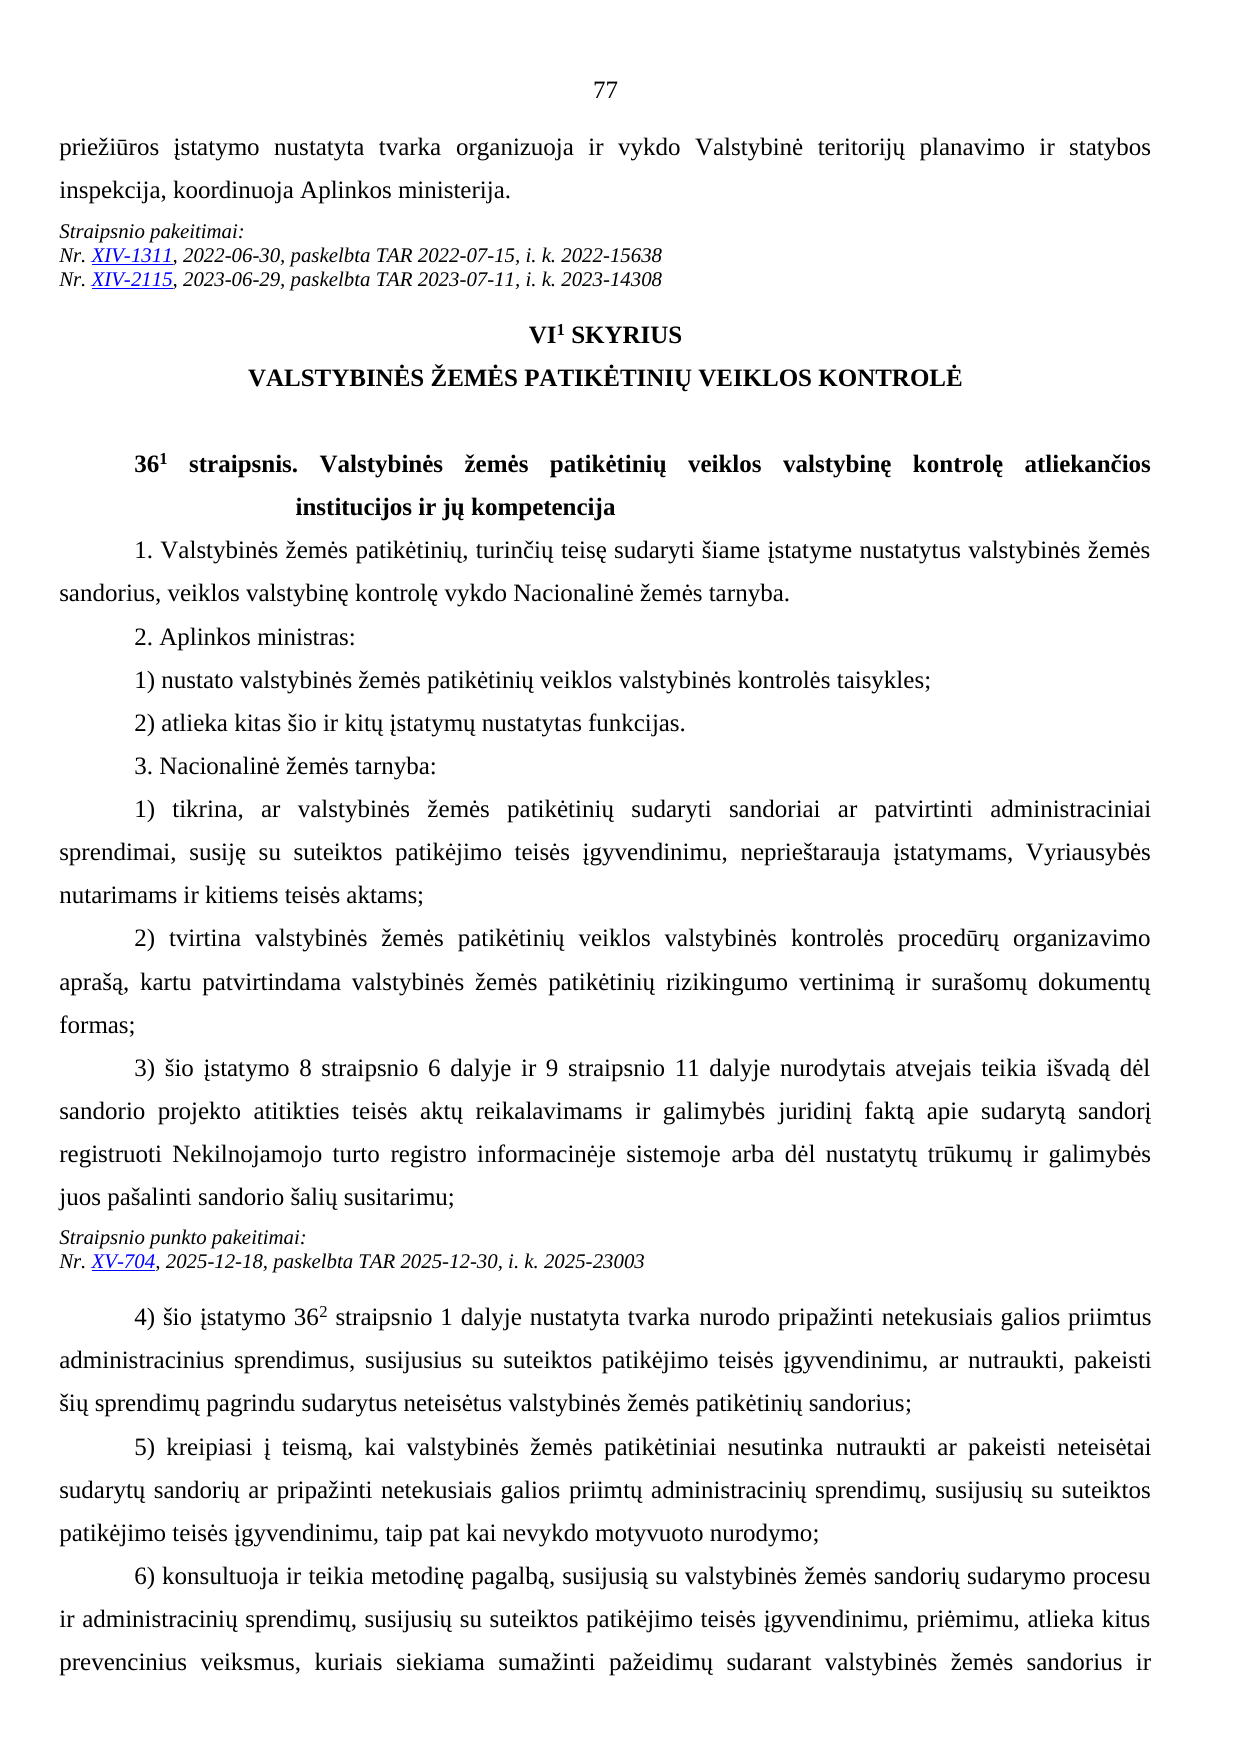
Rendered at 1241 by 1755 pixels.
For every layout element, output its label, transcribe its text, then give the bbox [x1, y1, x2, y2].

text 6) konsultuoja ir teikia metodinę pagalbą, susijusią su valstybinės žemės sandorių sudarymo procesu ir administracinių sprendimų, susijusių su suteiktos patikėjimo teisės įgyvendinimu, priėmimu, atlieka kitus prevencinius veiksmus, kuriais siekiama sumažinti pažeidimų sudarant valstybinės žemės sandorius ir [59, 1561, 1152, 1676]
text 1) tikrina, ar valstybinės žemės patikėtinių sudaryti sandoriai ar patvirtinti administraciniai sprendimai, susiję su suteiktos patikėjimo teisės įgyvendinimu, neprieštarauja įstatymams, Vyriausybės nutarimams ir kitiems teisės aktams; [59, 794, 1152, 909]
text priežiūros įstatymo nustatyta tvarka organizuoja ir vykdo Valstybinė teritorijų planavimo ir statybos inspekcija, koordinuoja Aplinkos ministerija. [59, 132, 1152, 204]
text 1) nustato valstybinės žemės patikėtinių veiklos valstybinės kontrolės taisykles; [59, 665, 1152, 693]
text 361 straipsnis. Valstybinės žemės patikėtinių veiklos valstybinę kontrolę atliekančios institucijos ir jų kompetencija [134, 449, 1152, 521]
text 2. Aplinkos ministras: [59, 622, 1152, 650]
text Nr. XV-704, 2025-12-18, paskelbta TAR 2025-12-30, i. k. 2025-23003 [59, 1249, 1152, 1273]
text VI1 SKYRIUS [59, 320, 1152, 348]
text 3) šio įstatymo 8 straipsnio 6 dalyje ir 9 straipsnio 11 dalyje nurodytais atvejais teikia išvadą dėl sandorio projekto atitikties teisės aktų reikalavimams ir galimybės juridinį faktą apie sudarytą sandorį registruoti Nekilnojamojo turto registro informacinėje sistemoje arba dėl nustatytų trūkumų ir galimybės juos pašalinti sandorio šalių susitarimu; [59, 1053, 1152, 1211]
text 4) šio įstatymo 362 straipsnio 1 dalyje nustatyta tvarka nurodo pripažinti netekusiais galios priimtus administracinius sprendimus, susijusius su suteiktos patikėjimo teisės įgyvendinimu, ar nutraukti, pakeisti šių sprendimų pagrindu sudarytus neteisėtus valstybinės žemės patikėtinių sandorius; [59, 1302, 1152, 1417]
text 2) atlieka kitas šio ir kitų įstatymų nustatytas funkcijas. [59, 708, 1152, 737]
text 2) tvirtina valstybinės žemės patikėtinių veiklos valstybinės kontrolės procedūrų organizavimo aprašą, kartu patvirtindama valstybinės žemės patikėtinių rizikingumo vertinimą ir surašomų dokumentų formas; [59, 923, 1152, 1038]
text Straipsnio pakeitimai: [59, 219, 1152, 243]
text 3. Nacionalinė žemės tarnyba: [59, 751, 1152, 780]
text VALSTYBINĖS ŽEMĖS PATIKĖTINIŲ VEIKLOS KONTROLĖ [59, 363, 1152, 392]
text Nr. XIV-2115, 2023-06-29, paskelbta TAR 2023-07-11, i. k. 2023-14308 [59, 267, 1152, 291]
text 1. Valstybinės žemės patikėtinių, turinčių teisę sudaryti šiame įstatyme nustatytus valstybinės žemės sandorius, veiklos valstybinę kontrolę vykdo Nacionalinė žemės tarnyba. [59, 535, 1152, 607]
text 5) kreipiasi į teismą, kai valstybinės žemės patikėtiniai nesutinka nutraukti ar pakeisti neteisėtai sudarytų sandorių ar pripažinti netekusiais galios priimtų administracinių sprendimų, susijusių su suteiktos patikėjimo teisės įgyvendinimu, taip pat kai nevykdo motyvuoto nurodymo; [59, 1432, 1152, 1547]
text Straipsnio punkto pakeitimai: [59, 1225, 1152, 1249]
text Nr. XIV-1311, 2022-06-30, paskelbta TAR 2022-07-15, i. k. 2022-15638 [59, 243, 1152, 267]
